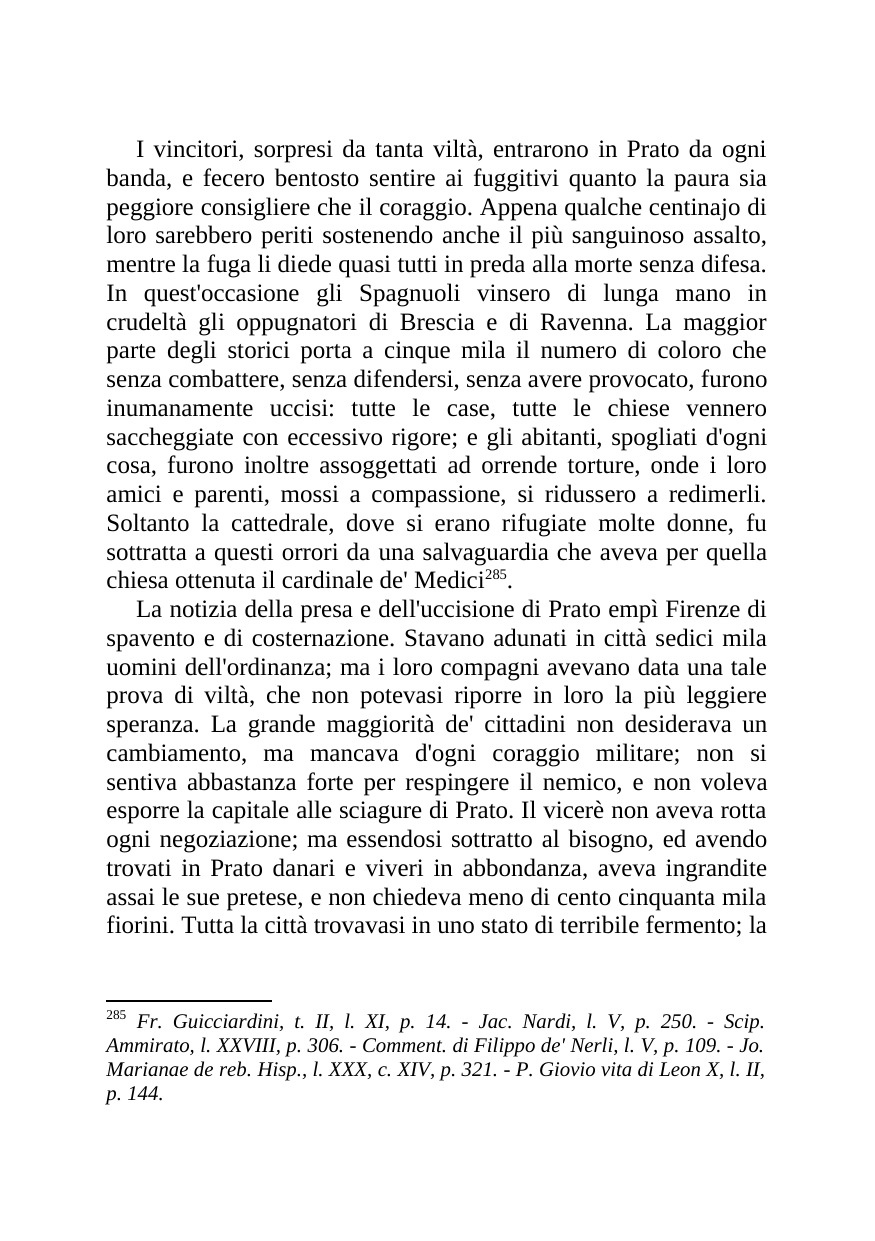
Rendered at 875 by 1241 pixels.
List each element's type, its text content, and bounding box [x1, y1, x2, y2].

text Fr. Guicciardini, t. II, l. XI, p. 14. - Jac. Nardi, l. V, p. 250. - Scip. Ammirato, l. XXVIII, p. 306. - Comment. di Filippo de' Nerli, l. V, p. 109. - Jo. Marianae de reb. Hisp., l. XXX, c. XIV, p. 321. - P. Giovio vita di Leon X, l. II, p. 144. [106, 1007, 768, 1105]
text I vincitori, sorpresi da tanta viltà, entrarono in Prato da ogni banda, e fecero bentosto sentire ai fuggitivi quanto la paura sia peggiore consigliere che il coraggio. Appena qualche centinajo di loro sarebbero periti sostenendo anche il più sanguinoso assalto, mentre la fuga li diede quasi tutti in preda alla morte senza difesa. In quest'occasione gli Spagnuoli vinsero di lunga mano in crudeltà gli oppugnatori di Brescia e di Ravenna. La maggior parte degli storici porta a cinque mila il numero di coloro che senza combattere, senza difendersi, senza avere provocato, furono inumanamente uccisi: tutte le case, tutte le chiese vennero saccheggiate con eccessivo rigore; e gli abitanti, spogliati d'ogni cosa, furono inoltre assoggettati ad orrende torture, onde i loro amici e parenti, mossi a compassione, si ridussero a redimerli. Soltanto la cattedrale, dove si erano rifugiate molte donne, fu sottratta a questi orrori da una salvaguardia che aveva per quella chiesa ottenuta il cardinale de' Medici. [106, 134, 768, 594]
text La notizia della presa e dell'uccisione di Prato empì Firenze di spavento e di costernazione. Stavano adunati in città sedici mila uomini dell'ordinanza; ma i loro compagni avevano data una tale prova di viltà, che non potevasi riporre in loro la più leggiere speranza. La grande maggiorità de' cittadini non desiderava un cambiamento, ma mancava d'ogni coraggio militare; non si sentiva abbastanza forte per respingere il nemico, e non voleva esporre la capitale alle sciagure di Prato. Il vicerè non aveva rotta ogni negoziazione; ma essendosi sottratto al bisogno, ed avendo trovati in Prato danari e viveri in abbondanza, aveva ingrandite assai le sue pretese, e non chiedeva meno di cento cinquanta mila fiorini. Tutta la città trovavasi in uno stato di terribile fermento; la [106, 594, 768, 939]
